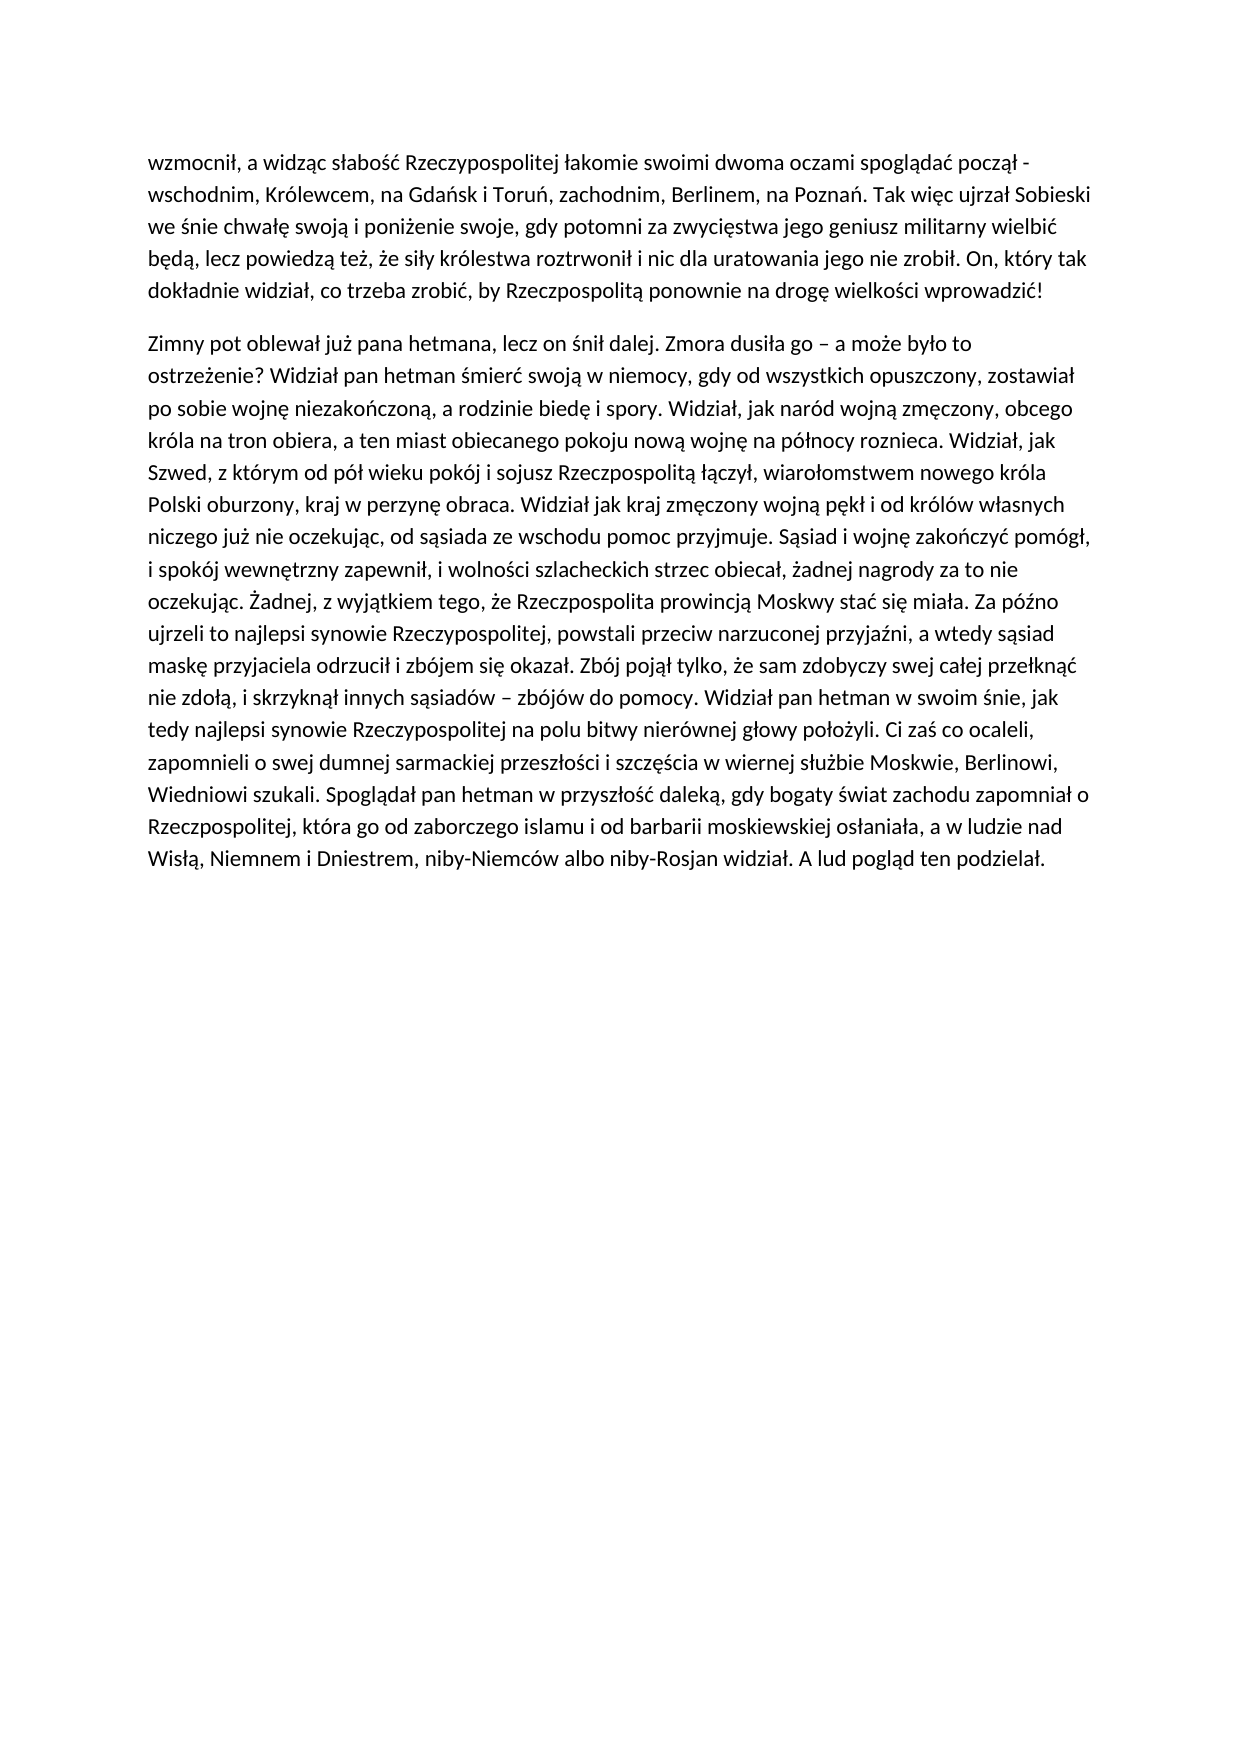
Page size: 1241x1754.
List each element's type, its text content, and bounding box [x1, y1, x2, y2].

text Zimny pot oblewał już pana hetmana, lecz on śnił dalej. Zmora dusiła go – a może było to ostrzeżenie? Widział pan hetman śmierć swoją w niemocy, gdy od wszystkich opuszczony, zostawiał po sobie wojnę niezakończoną, a rodzinie biedę i spory. Widział, jak naród wojną zmęczony, obcego króla na tron obiera, a ten miast obiecanego pokoju nową wojnę na północy roznieca. Widział, jak Szwed, z którym od pół wieku pokój i sojusz Rzeczpospolitą łączył, wiarołomstwem nowego króla Polski oburzony, kraj w perzynę obraca. Widział jak kraj zmęczony wojną pękł i od królów własnych niczego już nie oczekując, od sąsiada ze wschodu pomoc przyjmuje. Sąsiad i wojnę zakończyć pomógł, i spokój wewnętrzny zapewnił, i wolności szlacheckich strzec obiecał, żadnej nagrody za to nie oczekując. Żadnej, z wyjątkiem tego, że Rzeczpospolita prowincją Moskwy stać się miała. Za późno ujrzeli to najlepsi synowie Rzeczypospolitej, powstali przeciw narzuconej przyjaźni, a wtedy sąsiad maskę przyjaciela odrzucił i zbójem się okazał. Zbój pojął tylko, że sam zdobyczy swej całej przełknąć nie zdołą, i skrzyknął innych sąsiadów – zbójów do pomocy. Widział pan hetman w swoim śnie, jak tedy najlepsi synowie Rzeczypospolitej na polu bitwy nierównej głowy położyli. Ci zaś co ocaleli, zapomnieli o swej dumnej sarmackiej przeszłości i szczęścia w wiernej służbie Moskwie, Berlinowi, Wiedniowi szukali. Spoglądał pan hetman w przyszłość daleką, gdy bogaty świat zachodu zapomniał o Rzeczpospolitej, która go od zaborczego islamu i od barbarii moskiewskiej osłaniała, a w ludzie nad Wisłą, Niemnem i Dniestrem, niby-Niemców albo niby-Rosjan widział. A lud pogląd ten podzielał. [148, 329, 1093, 872]
text wzmocnił, a widząc słabość Rzeczypospolitej łakomie swoimi dwoma oczami spoglądać począł - wschodnim, Królewcem, na Gdańsk i Toruń, zachodnim, Berlinem, na Poznań. Tak więc ujrzał Sobieski we śnie chwałę swoją i poniżenie swoje, gdy potomni za zwycięstwa jego geniusz militarny wielbić będą, lecz powiedzą też, że siły królestwa roztrwonił i nic dla uratowania jego nie zrobił. On, który tak dokładnie widział, co trzeba zrobić, by Rzeczpospolitą ponownie na drogę wielkości wprowadzić! [148, 148, 1093, 304]
